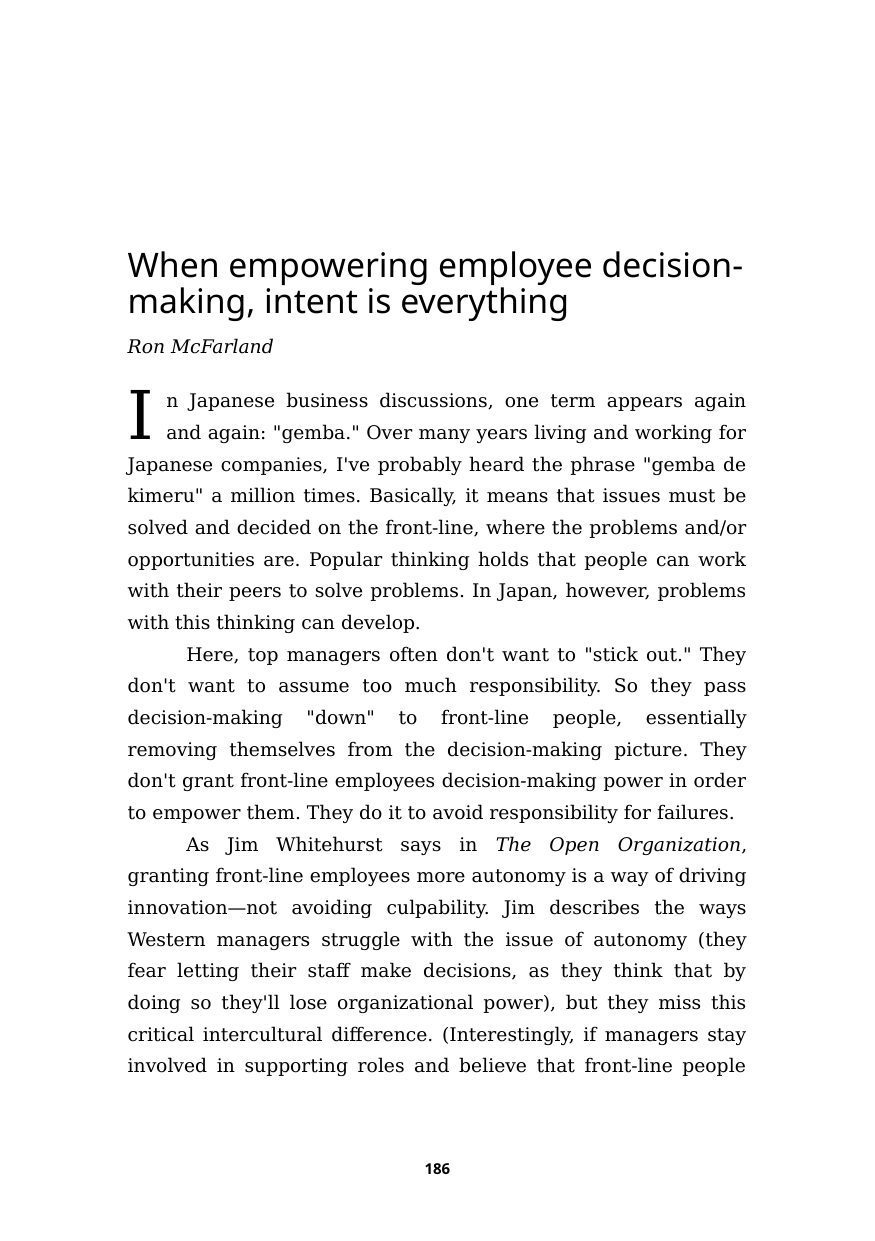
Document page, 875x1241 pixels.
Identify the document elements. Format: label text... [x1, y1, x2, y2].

text Here, top managers often don't want to "stick out." They don't want to assume too much responsibility. So they pass decision-making "down" to front-line people, essentially removing themselves from the decision-making picture. They don't grant front-line employees decision-making power in order to empower them. They do it to avoid responsibility for failures. [127, 644, 747, 824]
text In Japanese business discussions, one term appears again and again: "gemba." Over many years living and working for Japanese companies, I've probably heard the phrase "gemba de kimeru" a million times. Basically, it means that issues must be solved and decided on the front-line, where the problems and/or opportunities are. Popular thinking holds that people can work with their peers to solve problems. In Japan, however, problems with this thinking can develop. [127, 391, 747, 634]
subtitle When empowering employee decision-making, intent is everything [127, 246, 747, 324]
text Ron McFarland [127, 336, 747, 358]
text As Jim Whitehurst says in The Open Organization, granting front-line employees more autonomy is a way of driving innovation—not avoiding culpability. Jim describes the ways Western managers struggle with the issue of autonomy (they fear letting their staff make decisions, as they think that by doing so they'll lose organizational power), but they miss this critical intercultural difference. (Interestingly, if managers stay involved in supporting roles and believe that front-line people [127, 834, 747, 1077]
